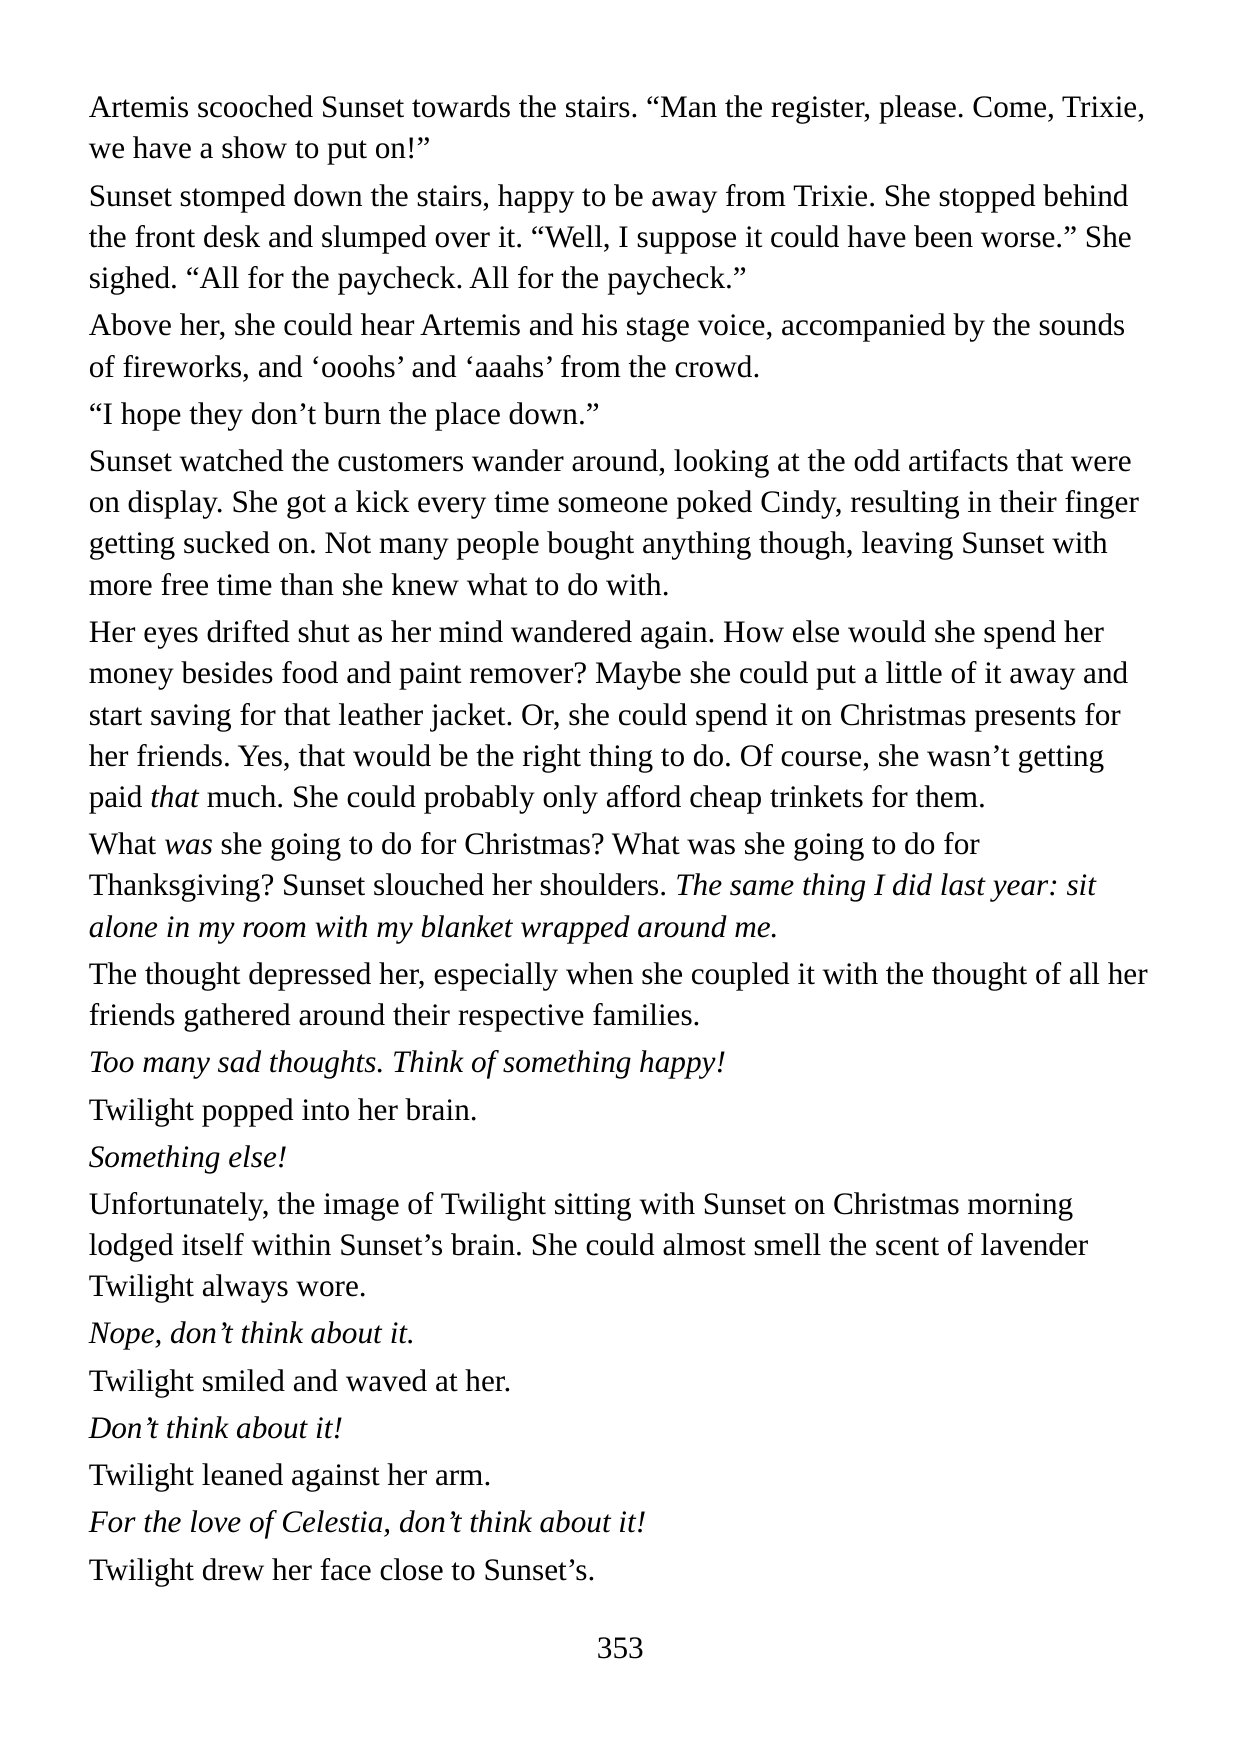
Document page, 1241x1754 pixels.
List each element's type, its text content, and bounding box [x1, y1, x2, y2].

text For the love of Celestia, don’t think about it! [88, 1503, 1152, 1539]
text Something else! [88, 1138, 1152, 1174]
text Her eyes drifted shut as her mind wandered again. How else would she spend her money besides food and paint remover? Maybe she could put a little of it away and start saving for that leather jacket. Or, she could spend it on Christmas presents for her friends. Yes, that would be the right thing to do. Of course, she wasn’t getting paid that much. She could probably only afford cheap trinkets for them. [88, 613, 1152, 814]
text Artemis scooched Sunset towards the stairs. “Man the register, please. Come, Trixie, we have a show to put on!” [88, 88, 1152, 166]
text Sunset stomped down the stairs, happy to be away from Trixie. She stopped behind the front desk and slumped over it. “Well, I suppose it could have been worse.” She sighed. “All for the paycheck. All for the paycheck.” [88, 177, 1152, 295]
text What was she going to do for Christmas? What was she going to do for Thanksgiving? Sunset slouched her shoulders. The same thing I did last year: sit alone in my room with my blanket wrapped around me. [88, 825, 1152, 944]
text Don’t think about it! [88, 1409, 1152, 1445]
text Above her, she could hear Artemis and his stage voice, accompanied by the sounds of fireworks, and ‘ooohs’ and ‘aaahs’ from the crowd. [88, 307, 1152, 384]
text Too many sad thoughts. Think of something happy! [88, 1043, 1152, 1079]
text Twilight smiled and waved at her. [88, 1362, 1152, 1398]
text Twilight drew her face close to Sunset’s. [88, 1551, 1152, 1587]
text Unfortunately, the image of Twilight sitting with Sunset on Christmas morning lodged itself within Sunset’s brain. She could almost smell the scent of lavender Twilight always wore. [88, 1185, 1152, 1303]
text The thought depressed her, especially when she coupled it with the thought of all her friends gathered around their respective families. [88, 955, 1152, 1032]
text “I hope they don’t burn the place down.” [88, 395, 1152, 431]
text Twilight leaned against her arm. [88, 1456, 1152, 1492]
text Twilight popped into her brain. [88, 1091, 1152, 1127]
text Sunset watched the customers wander around, looking at the odd artifacts that were on display. She got a kick every time someone poked Cindy, resulting in their finger getting sucked on. Not many people bought anything though, leaving Sunset with more free time than she knew what to do with. [88, 442, 1152, 602]
text Nope, don’t think about it. [88, 1315, 1152, 1351]
